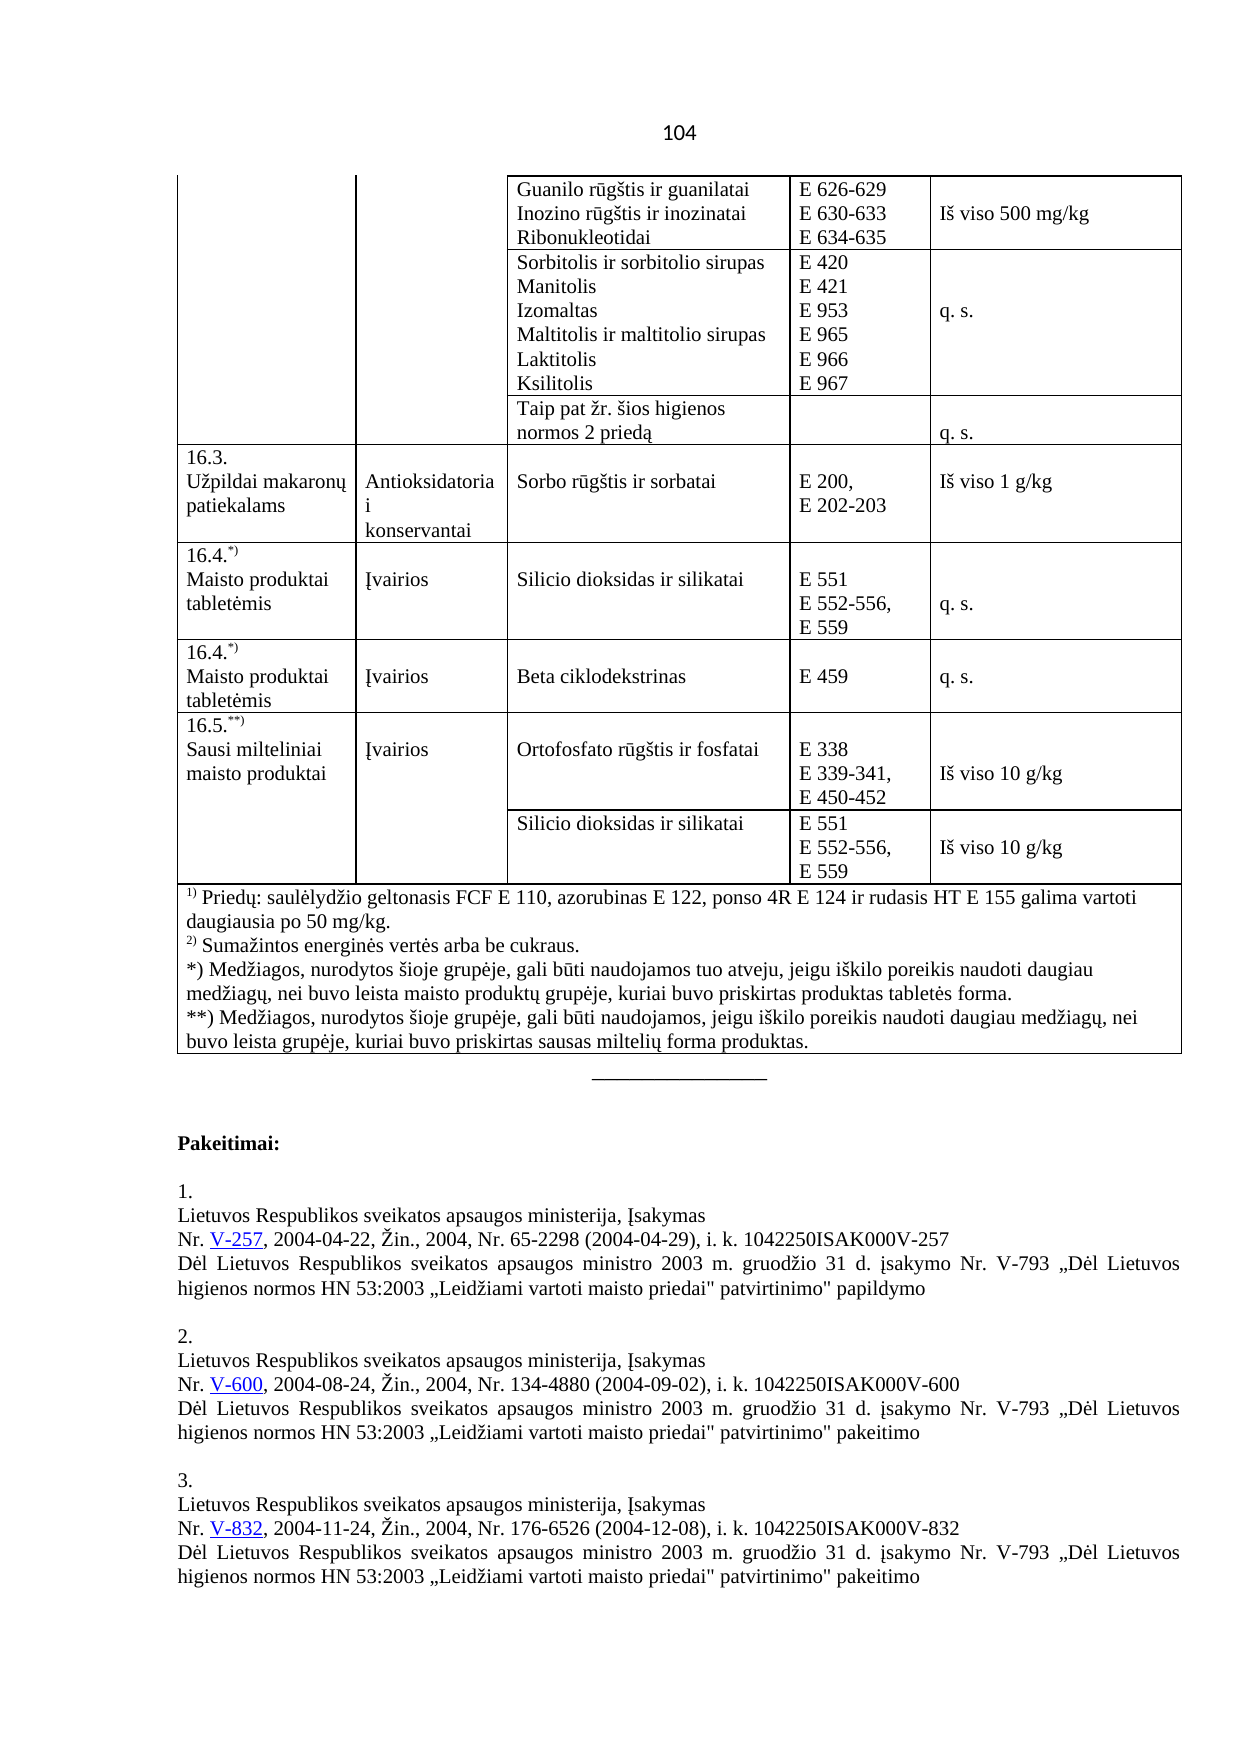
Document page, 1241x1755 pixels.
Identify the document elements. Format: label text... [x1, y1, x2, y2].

table_cell [178, 175, 355, 201]
table_cell q. s. [931, 640, 1181, 712]
table_cell normos 2 priedą [508, 420, 789, 444]
table_cell 16.4.*) Maisto produktai tabletėmis [178, 543, 355, 639]
table_cell 16.5.**) Sausi milteliniai maisto produktai [178, 713, 355, 809]
table_cell E 634-635 [791, 225, 930, 249]
table_cell [357, 420, 507, 444]
table_cell [931, 323, 1181, 346]
table_cell [178, 298, 355, 322]
table_cell [178, 201, 355, 224]
table_cell q. s. [931, 543, 1181, 639]
table_cell [357, 809, 507, 883]
text Pakeitimai: [177, 1131, 1181, 1155]
table_cell Izomaltas [508, 298, 789, 322]
table_cell Ribonukleotidai [508, 225, 789, 249]
table_cell [178, 371, 355, 394]
table_cell Inozino rūgštis ir inozinatai [508, 201, 789, 224]
table_cell E 421 [791, 274, 930, 298]
table_cell Iš viso 500 mg/kg [931, 201, 1181, 224]
table_cell 16.3. Užpildai makaronų patiekalams [178, 445, 355, 542]
table_cell [931, 396, 1181, 420]
text ______________ [177, 1054, 1181, 1083]
text Dėl Lietuvos Respublikos sveikatos apsaugos ministro 2003 m. gruodžio 31 d. įsakymo Nr. V-793 „Dėl Lietuvos higienos normos HN 53:2003 „Leidžiami vartoti maisto priedai" patvirtinimo" pakeitimo [177, 1396, 1181, 1444]
text Dėl Lietuvos Respublikos sveikatos apsaugos ministro 2003 m. gruodžio 31 d. įsakymo Nr. V-793 „Dėl Lietuvos higienos normos HN 53:2003 „Leidžiami vartoti maisto priedai" patvirtinimo" papildymo [177, 1251, 1181, 1299]
table_cell [357, 346, 507, 371]
table_cell [931, 177, 1181, 201]
table_cell [357, 274, 507, 298]
text Lietuvos Respublikos sveikatos apsaugos ministerija, Įsakymas [177, 1348, 1181, 1372]
table_cell Silicio dioksidas ir silikatai [508, 543, 789, 639]
table_cell E 551 E 552-556, E 559 [791, 543, 930, 639]
table_cell E 967 [791, 371, 930, 394]
table_cell Įvairios [357, 640, 507, 712]
text Lietuvos Respublikos sveikatos apsaugos ministerija, Įsakymas [177, 1203, 1181, 1227]
table_cell Įvairios [357, 543, 507, 639]
table_cell E 420 [791, 250, 930, 274]
table_cell [357, 225, 507, 249]
table_cell Laktitolis [508, 346, 789, 371]
table_cell [931, 371, 1181, 394]
table_cell Iš viso 10 g/kg [931, 713, 1181, 809]
table_cell Ksilitolis [508, 371, 789, 394]
table_cell [931, 274, 1181, 298]
text Dėl Lietuvos Respublikos sveikatos apsaugos ministro 2003 m. gruodžio 31 d. įsakymo Nr. V-793 „Dėl Lietuvos higienos normos HN 53:2003 „Leidžiami vartoti maisto priedai" patvirtinimo" pakeitimo [177, 1540, 1181, 1588]
table_cell E 966 [791, 346, 930, 371]
table_cell 16.4.*) Maisto produktai tabletėmis [178, 640, 355, 712]
table_cell [178, 249, 355, 274]
table_cell [178, 809, 355, 883]
table_cell Guanilo rūgštis ir guanilatai [508, 177, 789, 201]
table_cell [357, 371, 507, 394]
table_cell [357, 175, 507, 201]
table_cell [357, 323, 507, 346]
table_cell Maltitolis ir maltitolio sirupas [508, 323, 789, 346]
text Nr. V-600, 2004-08-24, Žin., 2004, Nr. 134-4880 (2004-09-02), i. k. 1042250ISAK000V-600 [177, 1372, 1181, 1396]
table_cell Ortofosfato rūgštis ir fosfatai [508, 713, 789, 809]
table_cell [178, 346, 355, 371]
table_cell E 630-633 [791, 201, 930, 224]
text 2. [177, 1323, 1181, 1348]
table_cell [791, 396, 930, 420]
table_cell q. s. [931, 420, 1181, 444]
table_cell [357, 201, 507, 224]
table_cell E 200, E 202-203 [791, 445, 930, 542]
table_cell Sorbo rūgštis ir sorbatai [508, 445, 789, 542]
table_cell Antioksidatoriai konservantai [357, 445, 507, 542]
table_cell [931, 250, 1181, 274]
table_cell Įvairios [357, 713, 507, 809]
table_cell Manitolis [508, 274, 789, 298]
table_cell E 551 E 552-556, E 559 [791, 811, 930, 883]
table_cell E 626-629 [791, 177, 930, 201]
table_cell Silicio dioksidas ir silikatai [508, 811, 789, 883]
table_cell [178, 274, 355, 298]
table_cell [178, 395, 355, 420]
table_cell Sorbitolis ir sorbitolio sirupas [508, 250, 789, 274]
table_cell [931, 346, 1181, 371]
table_cell [791, 420, 930, 444]
text Nr. V-832, 2004-11-24, Žin., 2004, Nr. 176-6526 (2004-12-08), i. k. 1042250ISAK000V-832 [177, 1516, 1181, 1540]
text 1. [177, 1179, 1181, 1203]
table_cell E 338 E 339-341, E 450-452 [791, 713, 930, 809]
table_cell Beta ciklodekstrinas [508, 640, 789, 712]
table_cell q. s. [931, 298, 1181, 322]
table_cell E 965 [791, 323, 930, 346]
table_cell 1) Priedų: saulėlydžio geltonasis FCF E 110, azorubinas E 122, ponso 4R E 124 ir rudasis HT E 155 galima vartoti daugiausia po 50 mg/kg. 2) Sumažintos energinės vertės arba be cukraus. [178, 885, 1181, 957]
table_cell [178, 225, 355, 249]
text 3. [177, 1468, 1181, 1492]
text Lietuvos Respublikos sveikatos apsaugos ministerija, Įsakymas [177, 1492, 1181, 1516]
table_cell Iš viso 10 g/kg [931, 811, 1181, 883]
table_cell [357, 249, 507, 274]
table_cell [178, 323, 355, 346]
table_cell Iš viso 1 g/kg [931, 445, 1181, 542]
table_cell *) Medžiagos, nurodytos šioje grupėje, gali būti naudojamos tuo atveju, jeigu iškilo poreikis naudoti daugiau medžiagų, nei buvo leista maisto produktų grupėje, kuriai buvo priskirtas produktas tabletės forma. **) Medžiagos, nurodytos šioje grupėje, gali būti naudojamos, jeigu iškilo poreikis naudoti daugiau medžiagų, nei buvo leista grupėje, kuriai buvo priskirtas sausas miltelių forma produktas. [178, 957, 1181, 1053]
table_cell E 459 [791, 640, 930, 712]
table_cell Taip pat žr. šios higienos [508, 396, 789, 420]
table_cell [931, 225, 1181, 249]
text Nr. V-257, 2004-04-22, Žin., 2004, Nr. 65-2298 (2004-04-29), i. k. 1042250ISAK000V-257 [177, 1227, 1181, 1251]
table_cell [357, 395, 507, 420]
table_cell [178, 420, 355, 444]
table_cell E 953 [791, 298, 930, 322]
table_cell [357, 298, 507, 322]
